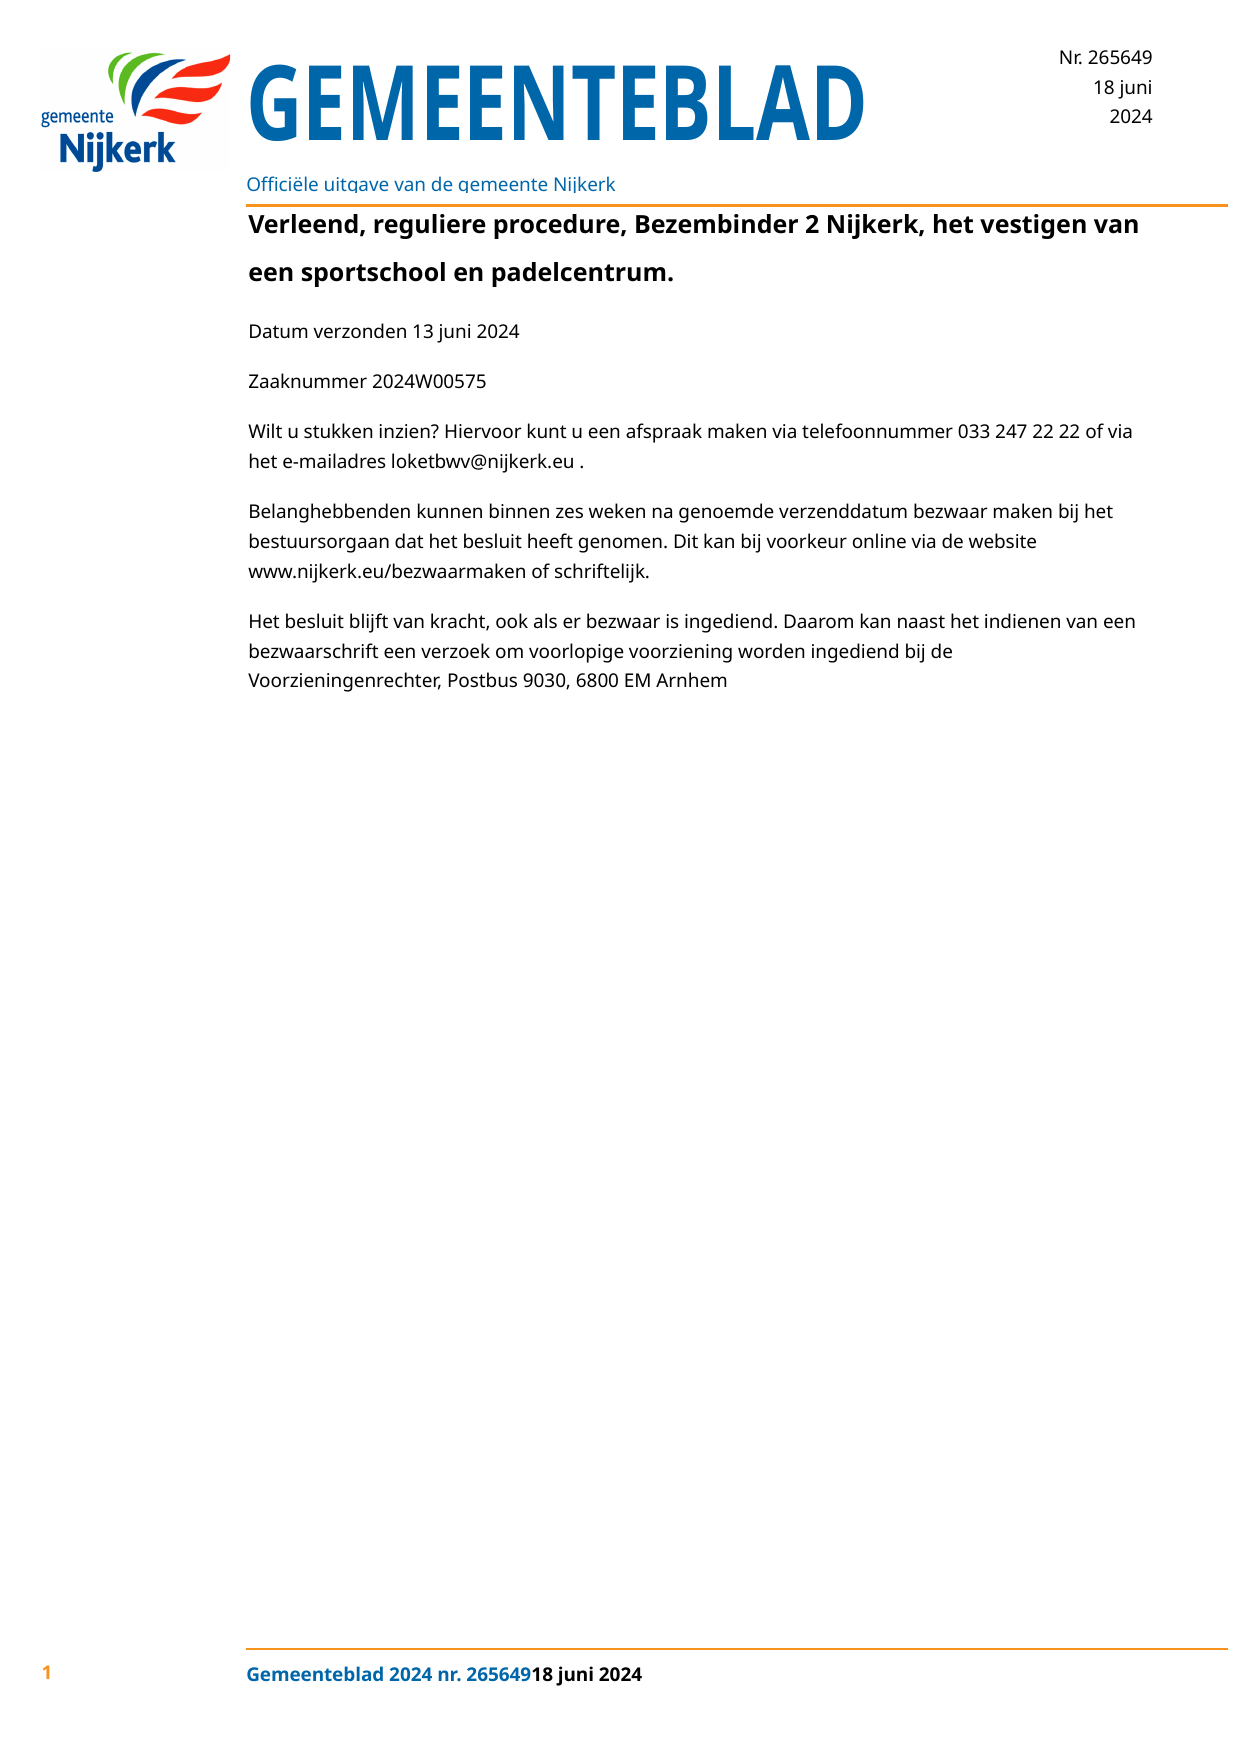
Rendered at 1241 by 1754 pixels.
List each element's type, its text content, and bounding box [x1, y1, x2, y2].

text Verleend, reguliere procedure, Bezembinder 2 Nijkerk, het vestigen van een sportschool en padelcentrum. [248, 207, 1152, 288]
text Zaaknummer 2024W00575 [248, 368, 1152, 394]
text Datum verzonden 13 juni 2024 [248, 318, 1152, 344]
text Belanghebbenden kunnen binnen zes weken na genoemde verzenddatum bezwaar maken bij het bestuursorgaan dat het besluit heeft genomen. Dit kan bij voorkeur online via de website www.nijkerk.eu/bezwaarmaken of schriftelijk. [248, 499, 1152, 584]
text Wilt u stukken inzien? Hiervoor kunt u een afspraak maken via telefoonnummer 033 247 22 22 of via het e-mailadres loketbwv@nijkerk.eu . [248, 419, 1152, 474]
picture [41, 47, 231, 172]
text Het besluit blijft van kracht, ook als er bezwaar is ingediend. Daarom kan naast het indienen van een bezwaarschrift een verzoek om voorlopige voorziening worden ingediend bij de Voorzieningenrechter, Postbus 9030, 6800 EM Arnhem [248, 608, 1152, 693]
